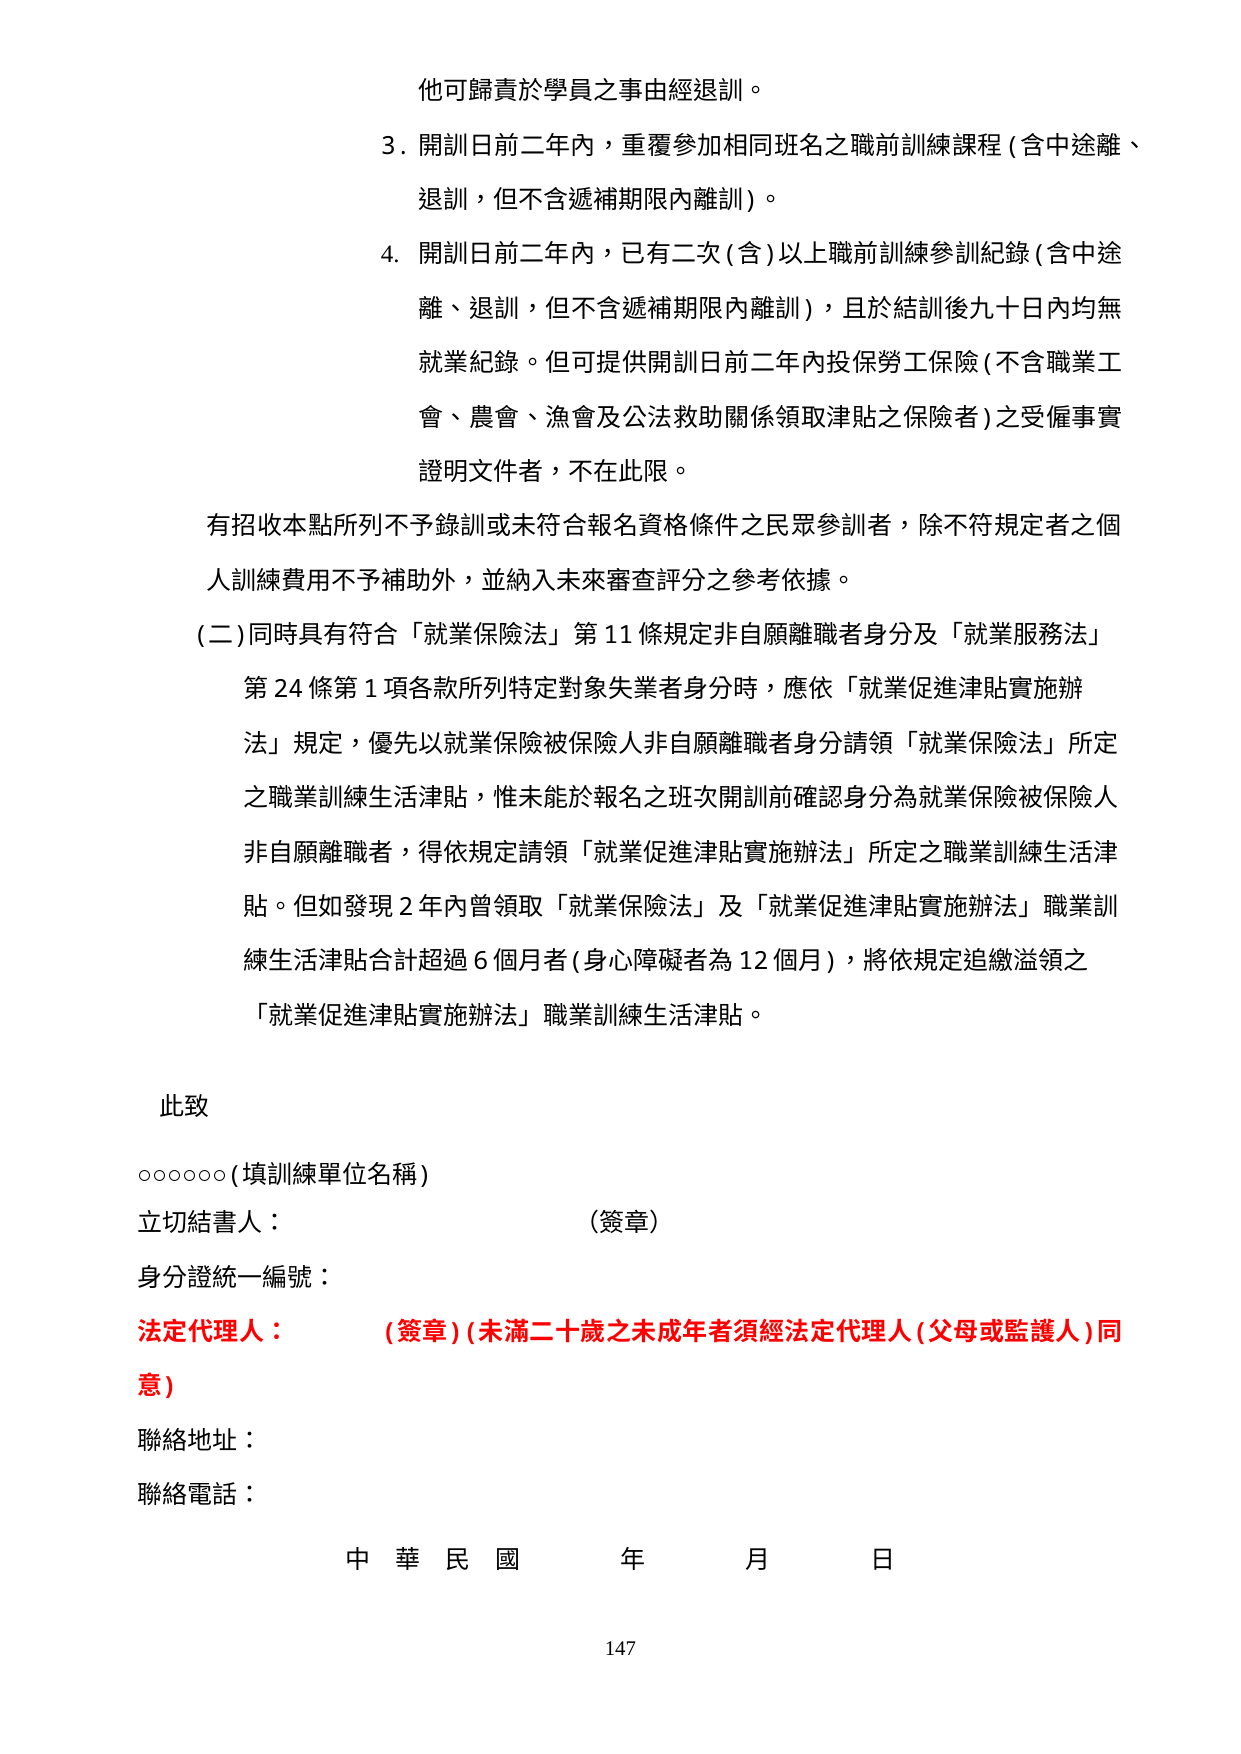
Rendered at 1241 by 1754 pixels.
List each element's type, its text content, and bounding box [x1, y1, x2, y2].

list 他可歸責於學員之事由經退訓。 [381, 71, 1122, 107]
text 聯絡地址： [137, 1420, 1122, 1456]
text 身分證統一編號： [137, 1257, 1122, 1293]
text 有招收本點所列不予錄訓或未符合報名資格條件之民眾參訓者，除不符規定者之個人訓練費用不予補助外，並納入未來審查評分之參考依據。 [206, 506, 1122, 596]
text 此致 [74, 1086, 1122, 1123]
list 開訓日前二年內，已有二次(含)以上職前訓練參訓紀錄(含中途離、退訓，但不含遞補期限內離訓)，且於結訓後九十日內均無就業紀錄。但可提供開訓日前二年內投保勞工保險(不含職業工會、農會、漁會及公法救助關係領取津貼之保險者)之受僱事實證明文件者，不在此限。 [381, 234, 1122, 488]
text 法定代理人： (簽章)(未滿二十歲之未成年者須經法定代理人(父母或監護人)同意) [137, 1311, 1122, 1402]
text (二)同時具有符合「就業保險法」第11條規定非自願離職者身分及「就業服務法」第24條第1項各款所列特定對象失業者身分時，應依「就業促進津貼實施辦法」規定，優先以就業保險被保險人非自願離職者身分請領「就業保險法」所定之職業訓練生活津貼，惟未能於報名之班次開訓前確認身分為就業保險被保險人非自願離職者，得依規定請領「就業促進津貼實施辦法」所定之職業訓練生活津貼。但如發現2年內曾領取「就業保險法」及「就業促進津貼實施辦法」職業訓練生活津貼合計超過6個月者(身心障礙者為12個月)，將依規定追繳溢領之「就業促進津貼實施辦法」職業訓練生活津貼。 [193, 614, 1122, 1031]
text 聯絡電話： [137, 1474, 1122, 1511]
text ○○○○○○(填訓練單位名稱) [137, 1157, 1122, 1190]
text 中 華 民 國 年 月 日 [118, 1541, 1122, 1575]
text 立切結書人： （簽章） [137, 1203, 1122, 1239]
list 開訓日前二年內，重覆參加相同班名之職前訓練課程(含中途離、退訓，但不含遞補期限內離訓)。 [381, 125, 1122, 216]
